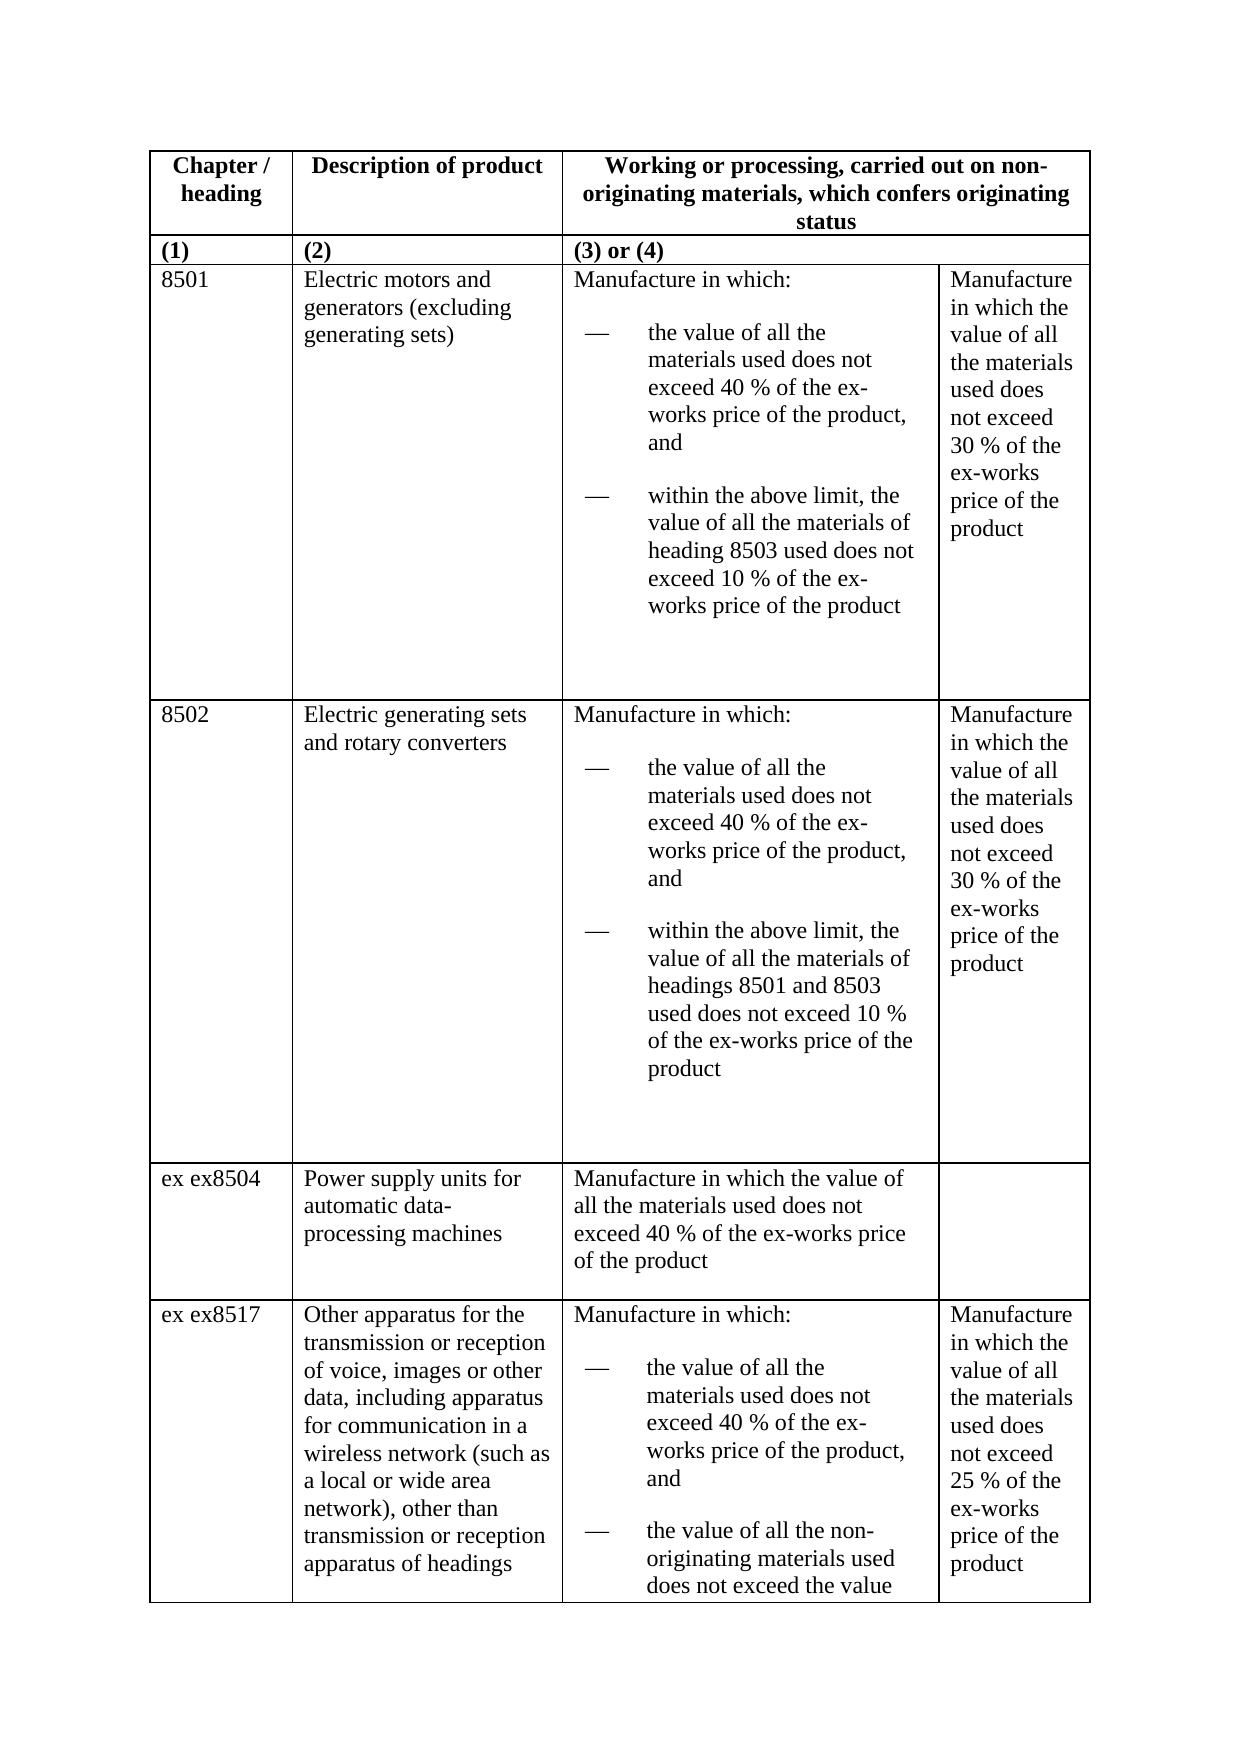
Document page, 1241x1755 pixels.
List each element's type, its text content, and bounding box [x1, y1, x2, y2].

table_cell Manufacture in which the value of all the materials used does not exceed 40 % of the ex-works price of the product [563, 1164, 938, 1299]
table_cell (3) or (4) [563, 236, 1089, 263]
table_cell Power supply units for automatic data-processing machines [293, 1164, 562, 1299]
table_cell Manufacture in which the value of all the materials used does not exceed 30 % of the ex-works price of the product [940, 265, 1089, 699]
table_header — [574, 1353, 635, 1516]
table_cell Manufacture in which: [563, 701, 938, 1162]
table_cell Manufacture in which the value of all the materials used does not exceed 25 % of the ex-works price of the product [940, 1301, 1089, 1602]
table_cell (2) [293, 236, 562, 263]
table_cell Manufacture in which the value of all the materials used does not exceed 30 % of the ex-works price of the product [940, 701, 1089, 1162]
table_cell — [574, 1516, 635, 1599]
table_cell within the above limit, the value of all the materials of heading 8503 used does not exceed 10 % of the ex-works price of the product [637, 481, 928, 644]
table_header — [574, 753, 636, 916]
table_cell — [574, 916, 636, 1107]
table_header Chapter / heading [151, 152, 292, 234]
table_cell 8502 [151, 701, 292, 1162]
table_cell Other apparatus for the transmission or reception of voice, images or other data, including apparatus for communication in a wireless network (such as a local or wide area network), other than transmission or reception apparatus of headings [293, 1301, 562, 1602]
table_cell the value of all the non-originating materials used does not exceed the value [635, 1516, 928, 1599]
table_cell within the above limit, the value of all the materials of headings 8501 and 8503 used does not exceed 10 % of the ex-works price of the product [636, 916, 928, 1107]
table_header the value of all the materials used does not exceed 40 % of the ex-works price of the product, and [637, 318, 928, 481]
table_cell Electric motors and generators (excluding generating sets) [293, 265, 562, 699]
table_header Description of product [293, 152, 562, 234]
table_cell 8501 [151, 265, 292, 699]
table_header — [574, 318, 637, 481]
table_header the value of all the materials used does not exceed 40 % of the ex-works price of the product, and [635, 1353, 928, 1516]
table_cell (1) [151, 236, 292, 263]
table_cell Electric generating sets and rotary converters [293, 701, 562, 1162]
table_cell — [574, 481, 637, 644]
table_cell ex ex8517 [151, 1301, 292, 1602]
table_header the value of all the materials used does not exceed 40 % of the ex-works price of the product, and [636, 753, 928, 916]
table_header Working or processing, carried out on non-originating materials, which confers originating status [563, 152, 1089, 234]
table_cell ex ex8504 [151, 1164, 292, 1299]
table_cell [940, 1164, 1089, 1299]
table_cell Manufacture in which: [563, 265, 938, 699]
table_cell Manufacture in which: [563, 1301, 938, 1602]
